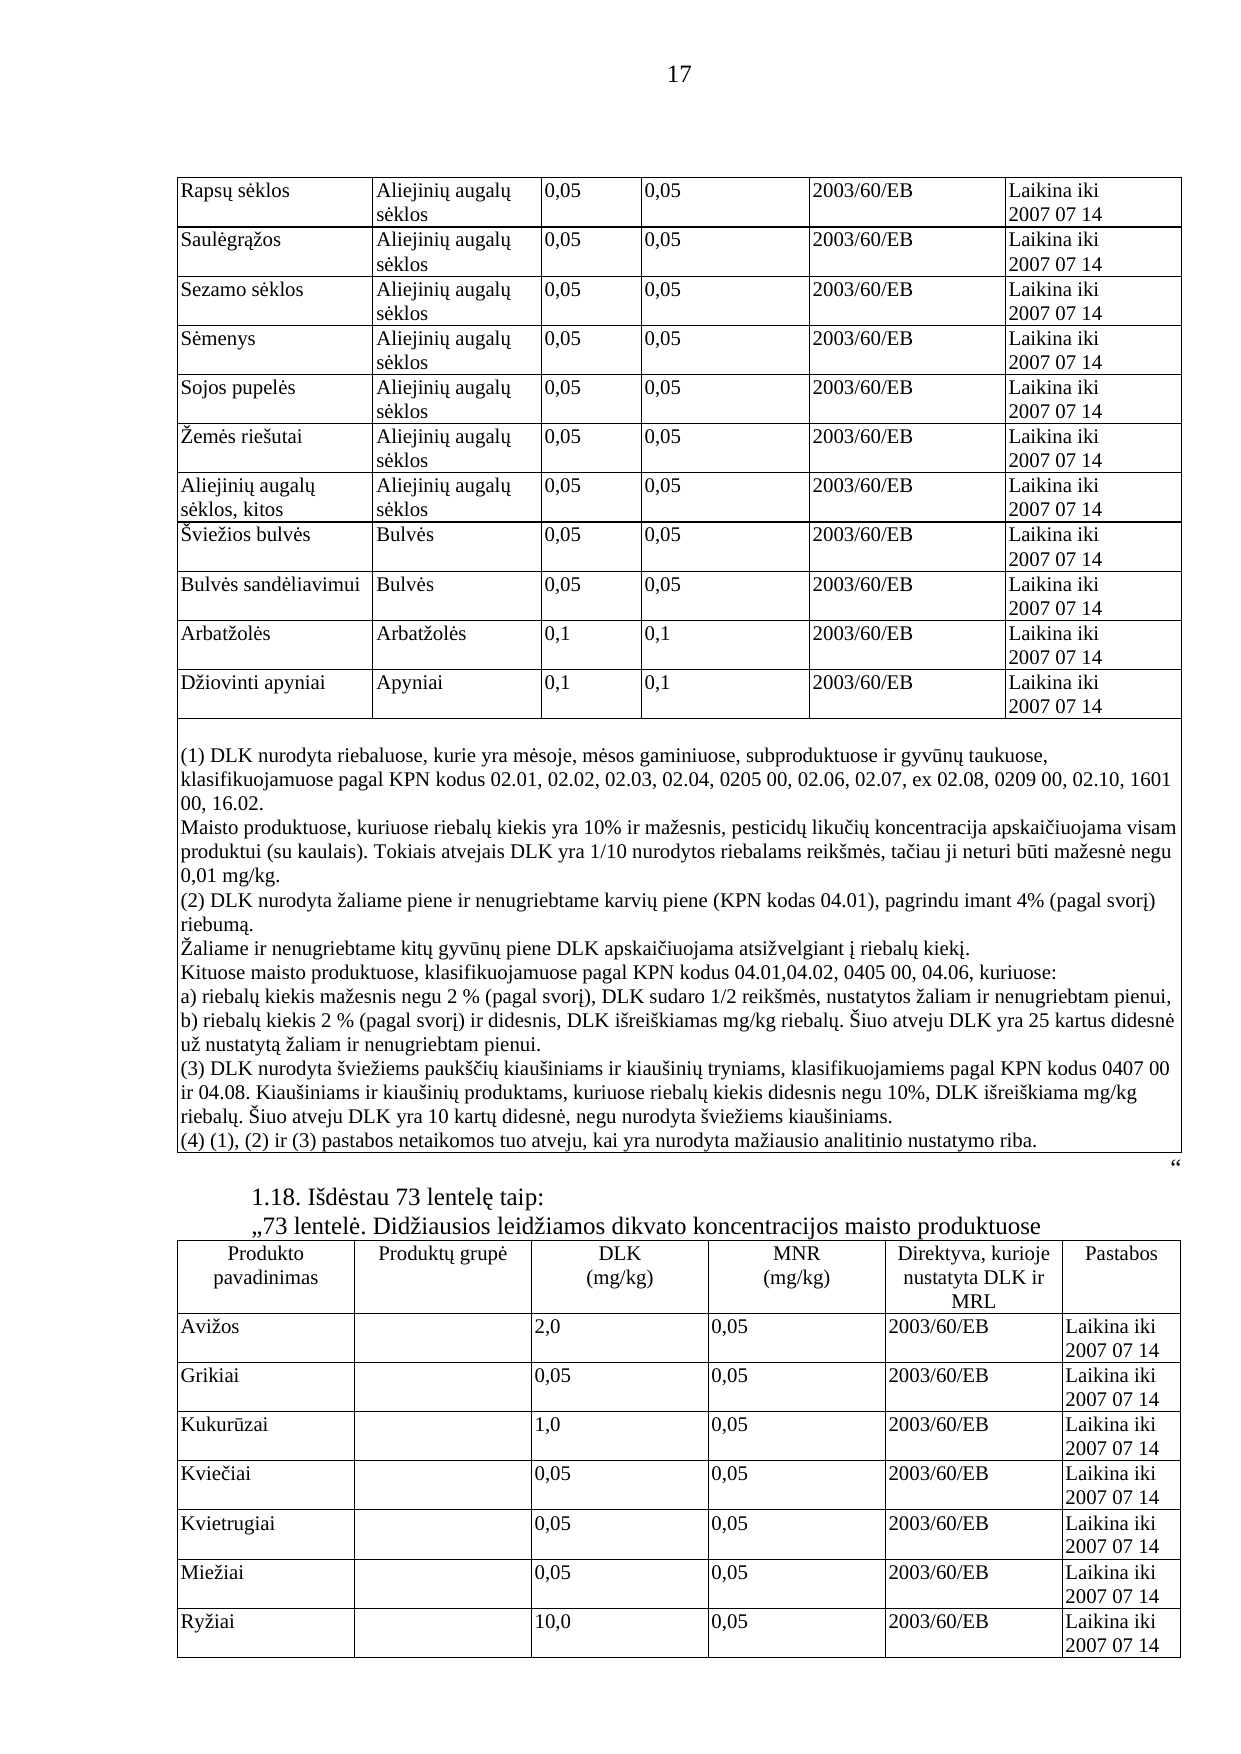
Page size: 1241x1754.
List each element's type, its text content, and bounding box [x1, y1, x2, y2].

table_cell 0,05 [532, 1461, 708, 1509]
table_cell Miežiai [178, 1560, 354, 1608]
table_header Direktyva, kurioje nustatyta DLK ir MRL [886, 1241, 1062, 1313]
table_cell 2003/60/EB [810, 424, 1005, 472]
table_cell 2003/60/EB [810, 375, 1005, 423]
table_cell 0,05 [532, 1560, 708, 1608]
table_cell [355, 1560, 531, 1608]
table_cell Džiovinti apyniai [178, 670, 372, 718]
table_cell 0,05 [542, 277, 641, 325]
table_cell Laikina iki 2007 07 14 [1006, 523, 1181, 571]
table_cell Rapsų sėklos [178, 178, 372, 226]
table_cell Laikina iki 2007 07 14 [1006, 572, 1181, 620]
table_cell [355, 1609, 531, 1657]
table_cell Aliejinių augalų sėklos [373, 473, 541, 521]
table_cell Laikina iki 2007 07 14 [1063, 1461, 1180, 1509]
table_cell 2003/60/EB [810, 670, 1005, 718]
table_header MNR (mg/kg) [709, 1241, 885, 1313]
table_cell Sėmenys [178, 326, 372, 374]
table_cell 2003/60/EB [810, 523, 1005, 571]
table_cell Arbatžolės [178, 621, 372, 669]
table_cell 0,05 [642, 277, 809, 325]
table_cell 0,05 [542, 326, 641, 374]
table_cell 2003/60/EB [810, 178, 1005, 226]
table_cell Laikina iki 2007 07 14 [1006, 178, 1181, 226]
table_header Produktų grupė [355, 1241, 531, 1313]
table_cell 2003/60/EB [810, 572, 1005, 620]
table_cell 0,05 [709, 1461, 885, 1509]
table_cell 0,05 [542, 228, 641, 276]
table_cell Laikina iki 2007 07 14 [1006, 424, 1181, 472]
table_cell Laikina iki 2007 07 14 [1063, 1510, 1180, 1558]
table_cell 2003/60/EB [886, 1609, 1062, 1657]
table_cell Kvietrugiai [178, 1510, 354, 1558]
table_cell 0,05 [532, 1363, 708, 1411]
table_header Pastabos [1063, 1241, 1180, 1313]
table_cell 0,05 [542, 523, 641, 571]
table_header DLK (mg/kg) [532, 1241, 708, 1313]
table_cell 0,05 [709, 1609, 885, 1657]
text “ [177, 1153, 1181, 1182]
table_cell Laikina iki 2007 07 14 [1063, 1560, 1180, 1608]
table_cell Laikina iki 2007 07 14 [1063, 1412, 1180, 1460]
table_cell Laikina iki 2007 07 14 [1006, 277, 1181, 325]
table_cell 0,05 [542, 473, 641, 521]
table_cell 0,05 [709, 1412, 885, 1460]
table_cell Šviežios bulvės [178, 523, 372, 571]
table_cell Laikina iki 2007 07 14 [1063, 1363, 1180, 1411]
table_cell Laikina iki 2007 07 14 [1006, 375, 1181, 423]
table_cell Žemės riešutai [178, 424, 372, 472]
table_cell 0,05 [709, 1560, 885, 1608]
table_cell 0,05 [642, 178, 809, 226]
table_cell Avižos [178, 1314, 354, 1362]
table_cell Laikina iki 2007 07 14 [1063, 1314, 1180, 1362]
table_cell 0,1 [542, 621, 641, 669]
table_cell 0,1 [542, 670, 641, 718]
table_cell 0,05 [642, 424, 809, 472]
table_cell 0,05 [642, 326, 809, 374]
text 1.18. Išdėstau 73 lentelę taip: [177, 1182, 1181, 1211]
table_cell 0,05 [642, 228, 809, 276]
table_cell 0,05 [542, 375, 641, 423]
table_cell Kukurūzai [178, 1412, 354, 1460]
table_cell Bulvės [373, 572, 541, 620]
table_cell 2003/60/EB [886, 1314, 1062, 1362]
table_cell 0,05 [642, 523, 809, 571]
table_cell Bulvės sandėliavimui [178, 572, 372, 620]
table_cell Grikiai [178, 1363, 354, 1411]
table_cell Aliejinių augalų sėklos, kitos [178, 473, 372, 521]
table_cell Ryžiai [178, 1609, 354, 1657]
table_cell Aliejinių augalų sėklos [373, 228, 541, 276]
table_cell 2003/60/EB [810, 326, 1005, 374]
table_cell 2003/60/EB [810, 473, 1005, 521]
table_cell 2003/60/EB [810, 621, 1005, 669]
table_cell 1,0 [532, 1412, 708, 1460]
table_cell Kviečiai [178, 1461, 354, 1509]
table_cell 0,1 [642, 621, 809, 669]
table_cell 0,05 [532, 1510, 708, 1558]
table_cell 2,0 [532, 1314, 708, 1362]
table_cell Laikina iki 2007 07 14 [1006, 473, 1181, 521]
table_cell (1) DLK nurodyta riebaluose, kurie yra mėsoje, mėsos gaminiuose, subproduktuose ir gyvūnų taukuose, klasifikuojamuose pagal KPN kodus 02.01, 02.02, 02.03, 02.04, 0205 00, 02.06, 02.07, ex 02.08, 0209 00, 02.10, 1601 00, 16.02. Maisto produktuose, kuriuose riebalų kiekis yra 10% ir mažesnis, pesticidų likučių koncentracija apskaičiuojama visam produktui (su kaulais). Tokiais atvejais DLK yra 1/10 nurodytos riebalams reikšmės, tačiau ji neturi būti mažesnė negu 0,01 mg/kg. (2) DLK nurodyta žaliame piene ir nenugriebtame karvių piene (KPN kodas 04.01), pagrindu imant 4% (pagal svorį) riebumą. Žaliame ir nenugriebtame kitų gyvūnų piene DLK apskaičiuojama atsižvelgiant į riebalų kiekį. Kituose maisto produktuose, klasifikuojamuose pagal KPN kodus 04.01,04.02, 0405 00, 04.06, kuriuose: a) riebalų kiekis mažesnis negu 2 % (pagal svorį), DLK sudaro 1/2 reikšmės, nustatytos žaliam ir nenugriebtam pienui, b) riebalų kiekis 2 % (pagal svorį) ir didesnis, DLK išreiškiamas mg/kg riebalų. Šiuo atveju DLK yra 25 kartus didesnė už nustatytą žaliam ir nenugriebtam pienui. (3) DLK nurodyta šviežiems paukščių kiaušiniams ir kiaušinių tryniams, klasifikuojamiems pagal KPN kodus 0407 00 ir 04.08. Kiaušiniams ir kiaušinių produktams, kuriuose riebalų kiekis didesnis negu 10%, DLK išreiškiama mg/kg riebalų. Šiuo atveju DLK yra 10 kartų didesnė, negu nurodyta šviežiems kiaušiniams. (4) (1), (2) ir (3) pastabos netaikomos tuo atveju, kai yra nurodyta mažiausio analitinio nustatymo riba. [178, 719, 1181, 1152]
table_cell 2003/60/EB [810, 277, 1005, 325]
table_cell 10,0 [532, 1609, 708, 1657]
table_cell Bulvės [373, 523, 541, 571]
table_cell 0,05 [709, 1314, 885, 1362]
text „73 lentelė. Didžiausios leidžiamos dikvato koncentracijos maisto produktuose [177, 1211, 1181, 1239]
table_cell Arbatžolės [373, 621, 541, 669]
table_cell 0,05 [642, 572, 809, 620]
table_cell 2003/60/EB [886, 1510, 1062, 1558]
table_cell 0,05 [642, 375, 809, 423]
table_cell [355, 1363, 531, 1411]
table_cell Laikina iki 2007 07 14 [1006, 621, 1181, 669]
table_cell Laikina iki 2007 07 14 [1006, 228, 1181, 276]
table_cell 0,05 [542, 424, 641, 472]
table_cell Laikina iki 2007 07 14 [1006, 326, 1181, 374]
table_cell [355, 1510, 531, 1558]
table_cell 0,05 [542, 572, 641, 620]
table_cell 2003/60/EB [886, 1412, 1062, 1460]
table_cell Apyniai [373, 670, 541, 718]
table_cell [355, 1412, 531, 1460]
table_cell 0,1 [642, 670, 809, 718]
table_cell 2003/60/EB [886, 1363, 1062, 1411]
table_cell Laikina iki 2007 07 14 [1063, 1609, 1180, 1657]
table_cell 2003/60/EB [886, 1560, 1062, 1608]
table_cell Aliejinių augalų sėklos [373, 375, 541, 423]
table_cell [355, 1461, 531, 1509]
table_cell 2003/60/EB [886, 1461, 1062, 1509]
table_header Produkto pavadinimas [178, 1241, 354, 1313]
table_cell Aliejinių augalų sėklos [373, 326, 541, 374]
table_cell Aliejinių augalų sėklos [373, 178, 541, 226]
table_cell 0,05 [642, 473, 809, 521]
table_cell Sezamo sėklos [178, 277, 372, 325]
table_cell Aliejinių augalų sėklos [373, 424, 541, 472]
table_cell 2003/60/EB [810, 228, 1005, 276]
table_cell Laikina iki 2007 07 14 [1006, 670, 1181, 718]
table_cell Sojos pupelės [178, 375, 372, 423]
table_cell [355, 1314, 531, 1362]
table_cell 0,05 [709, 1510, 885, 1558]
table_cell Saulėgrąžos [178, 228, 372, 276]
table_cell 0,05 [542, 178, 641, 226]
table_cell Aliejinių augalų sėklos [373, 277, 541, 325]
table_cell 0,05 [709, 1363, 885, 1411]
